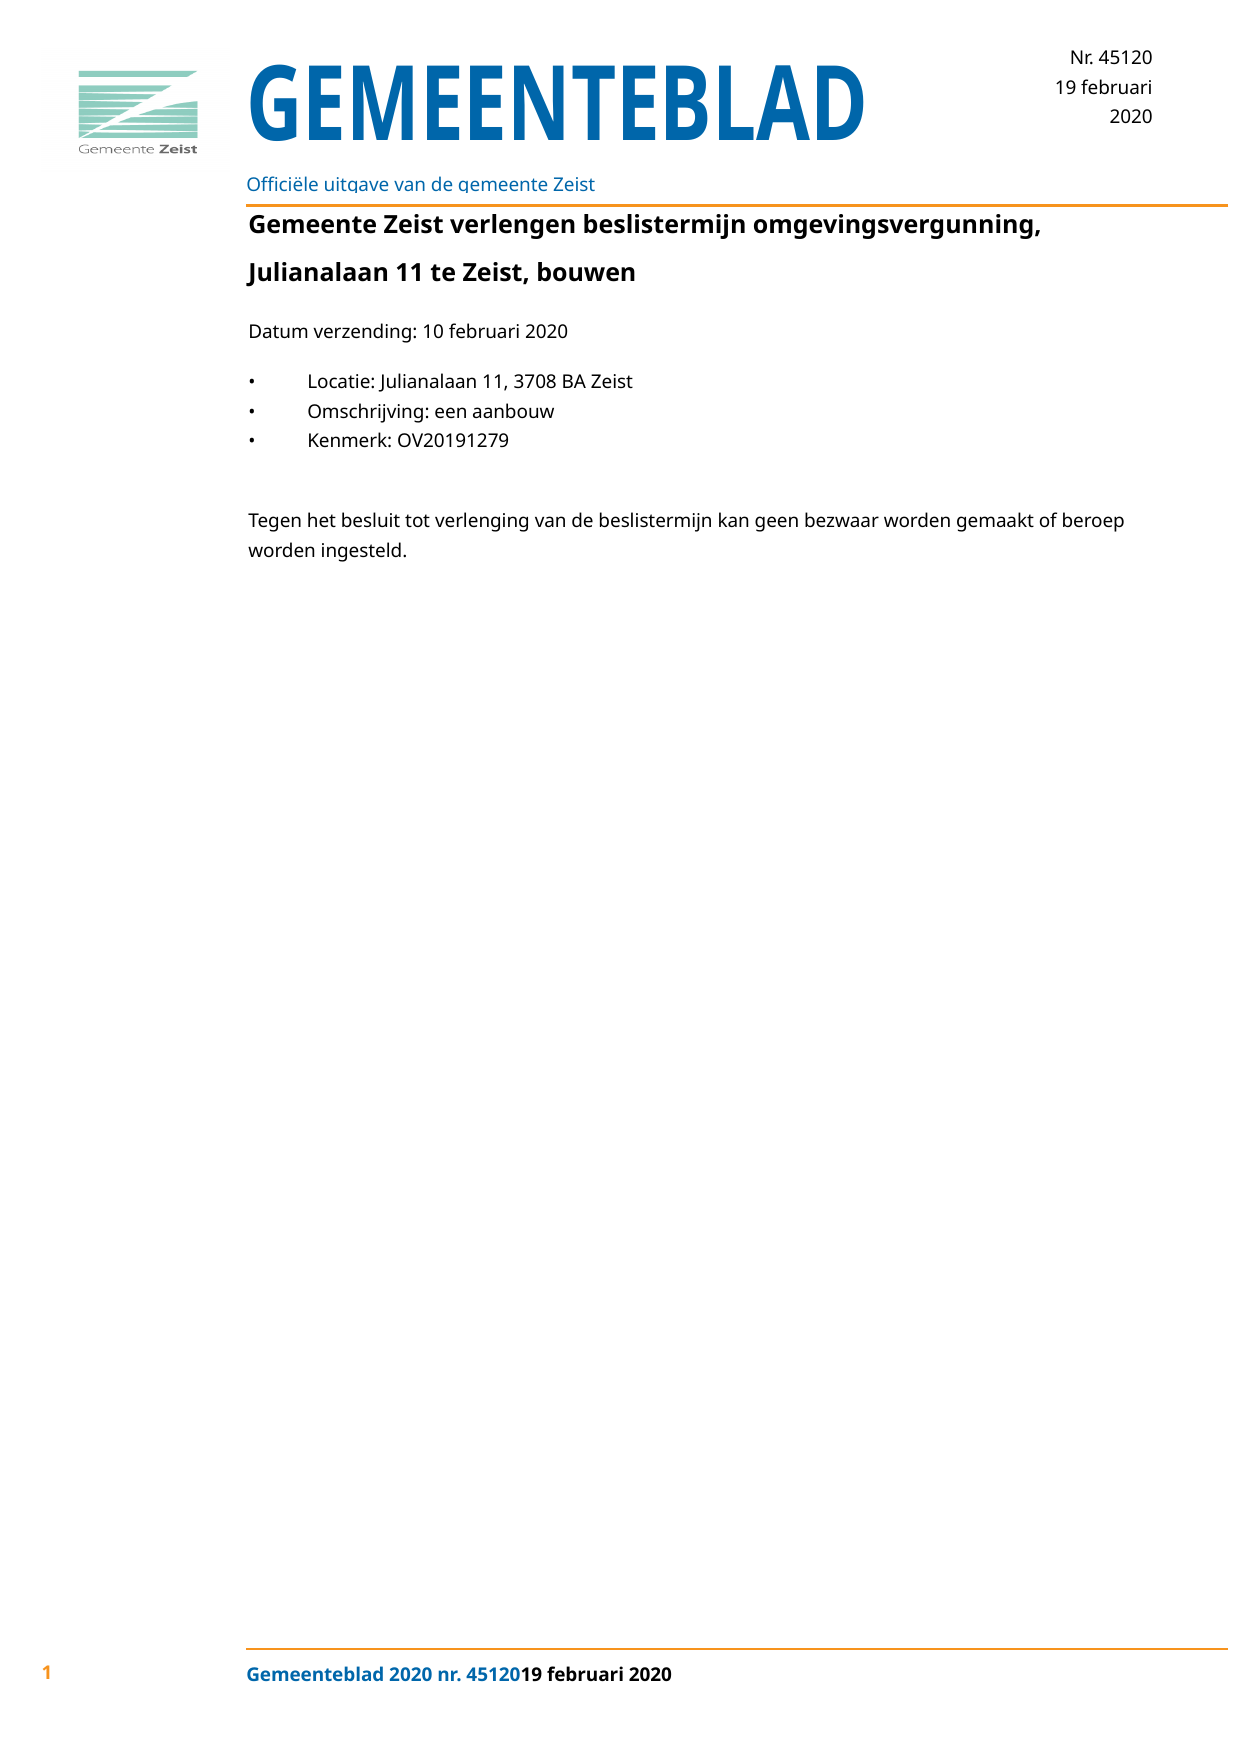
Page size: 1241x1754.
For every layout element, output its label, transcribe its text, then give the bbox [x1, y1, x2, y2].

picture [41, 47, 231, 172]
list Kenmerk: OV20191279 [248, 427, 1152, 453]
text Datum verzending: 10 februari 2020 [248, 318, 1152, 344]
list Omschrijving: een aanbouw [248, 398, 1152, 424]
text Gemeente Zeist verlengen beslistermijn omgevingsvergunning, Julianalaan 11 te Zeist, bouwen [248, 207, 1152, 288]
text Tegen het besluit tot verlenging van de beslistermijn kan geen bezwaar worden gemaakt of beroep worden ingesteld. [248, 507, 1152, 563]
list Locatie: Julianalaan 11, 3708 BA Zeist [248, 368, 1152, 394]
